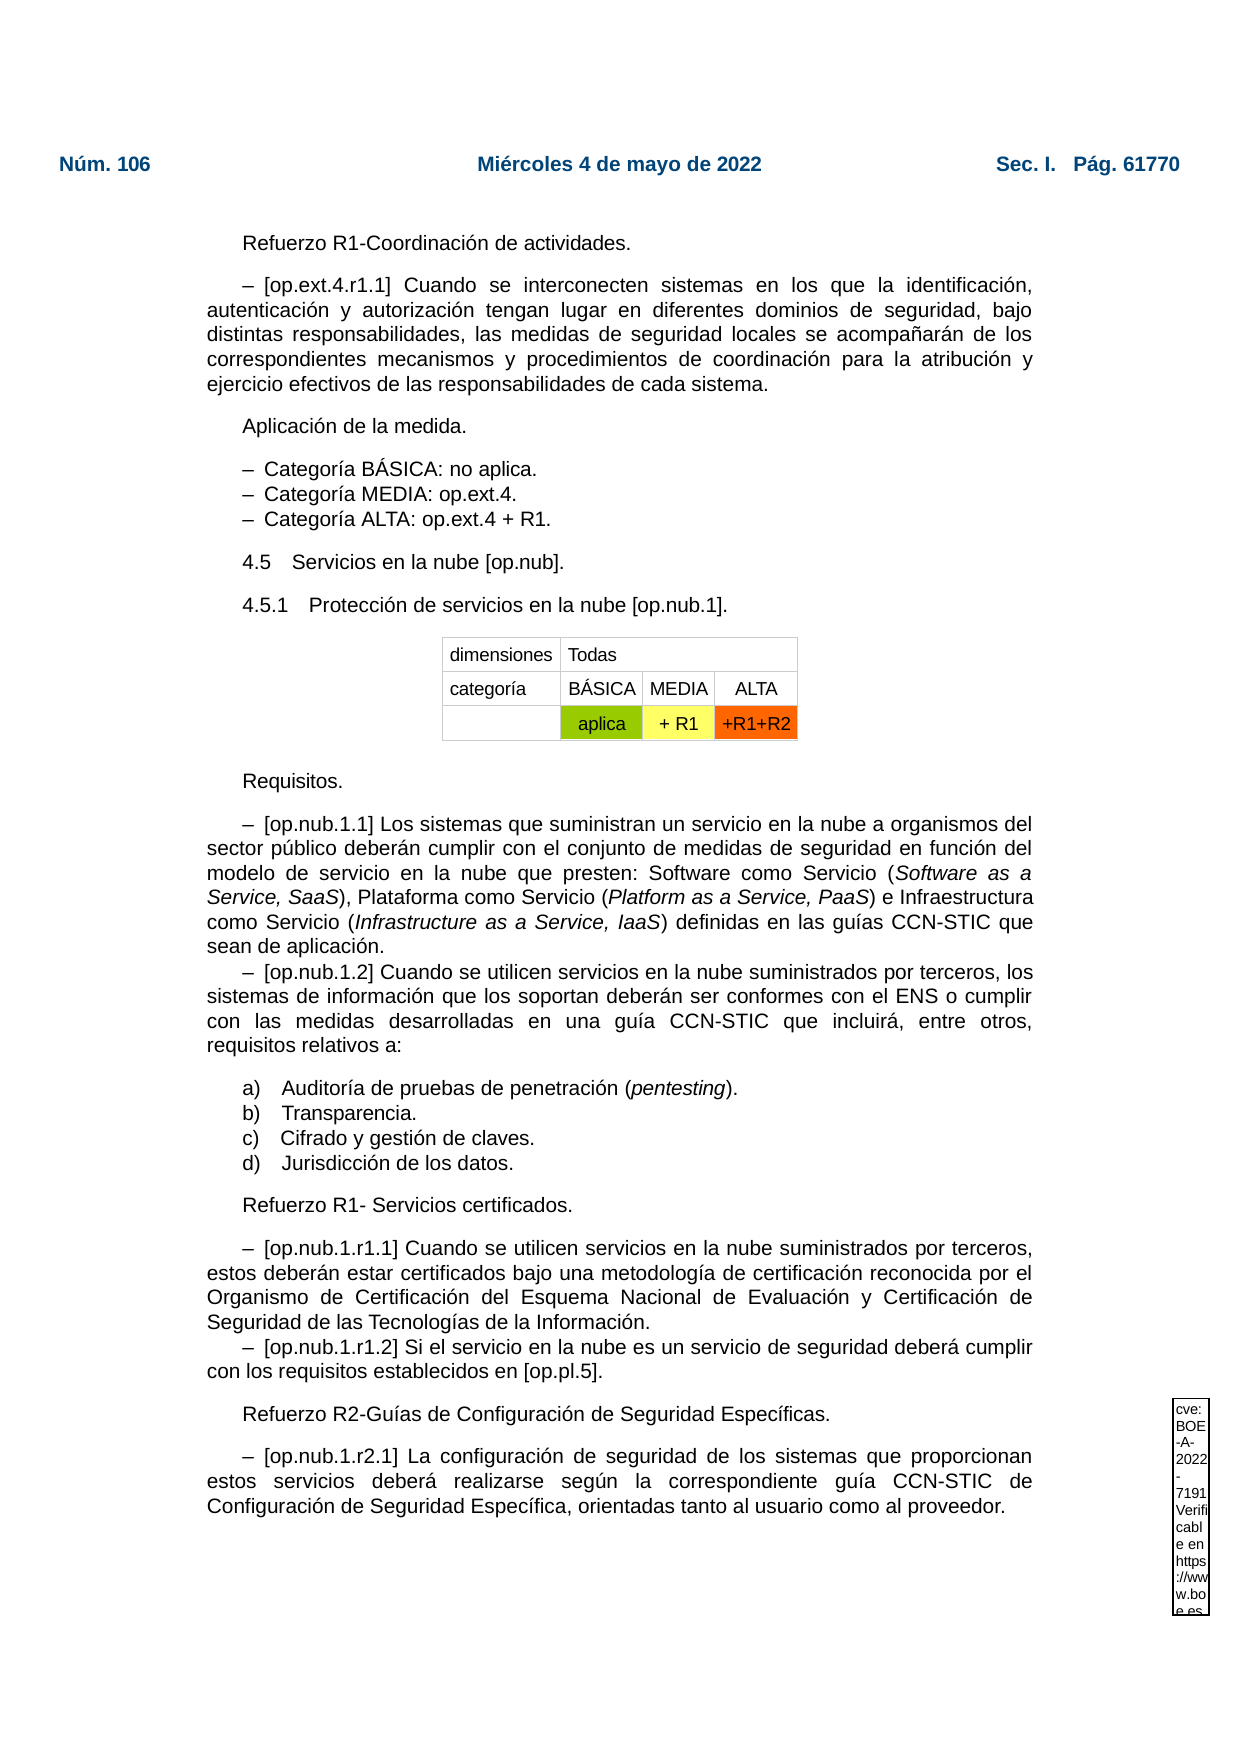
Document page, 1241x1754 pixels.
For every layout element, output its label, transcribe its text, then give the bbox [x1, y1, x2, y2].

list Categoría BÁSICA: no aplica. [242, 457, 1198, 481]
list Protección de servicios en la nube [op.nub.1]. [242, 592, 1198, 616]
text Requisitos. [242, 769, 1198, 793]
list Transparencia. [242, 1101, 1198, 1125]
text Verificable en https://www.boe.es [1176, 1502, 1208, 1614]
list Cifrado y gestión de claves. [242, 1126, 1198, 1150]
list [op.nub.1.1] Los sistemas que suministran un servicio en la nube a organismos del sector público deberán cumplir con el conjunto de medidas de seguridad en función del modelo de servicio en la nube que presten: Software como Servicio (Software as a Service, SaaS), Plataforma como Servicio (Platform as a Service, PaaS) e Infraestructura como Servicio (Infrastructure as a Service, IaaS) definidas en las guías CCN-STIC que sean de aplicación. [207, 811, 1034, 958]
list [op.nub.1.r1.1] Cuando se utilicen servicios en la nube suministrados por terceros, estos deberán estar certificados bajo una metodología de certificación reconocida por el Organismo de Certificación del Esquema Nacional de Evaluación y Certificación de Seguridad de las Tecnologías de la Información. [207, 1236, 1034, 1333]
list [op.nub.1.r1.2] Si el servicio en la nube es un servicio de seguridad deberá cumplir con los requisitos establecidos en [op.pl.5]. [207, 1334, 1034, 1383]
list Categoría MEDIA: op.ext.4. [242, 482, 1198, 506]
text Refuerzo R2-Guías de Configuración de Seguridad Específicas. [242, 1402, 1172, 1426]
text Refuerzo R1-Coordinación de actividades. [242, 230, 1198, 254]
text cve: BOE-A-2022-7191 [1176, 1401, 1208, 1501]
list Servicios en la nube [op.nub]. [242, 549, 1198, 573]
list [op.nub.1.r2.1] La configuración de seguridad de los sistemas que proporcionan estos servicios deberá realizarse según la correspondiente guía CCN-STIC de Configuración de Seguridad Específica, orientadas tanto al usuario como al proveedor. [207, 1444, 1034, 1517]
table_cell [443, 706, 560, 739]
table_cell BÁSICA [561, 672, 642, 705]
list [op.nub.1.2] Cuando se utilicen servicios en la nube suministrados por terceros, los sistemas de información que los soportan deberán ser conformes con el ENS o cumplir con las medidas desarrolladas en una guía CCN-STIC que incluirá, entre otros, requisitos relativos a: [207, 959, 1034, 1057]
list Jurisdicción de los datos. Refuerzo R1- Servicios certificados. [242, 1151, 574, 1217]
list Categoría ALTA: op.ext.4 + R1. [242, 507, 1198, 531]
text Aplicación de la medida. [242, 414, 1198, 438]
table_header dimensiones [443, 638, 560, 671]
table_cell +R1+R2 [715, 706, 797, 739]
table_cell + R1 [643, 706, 714, 739]
table_cell aplica [561, 706, 642, 739]
table_header Todas [561, 638, 797, 671]
list Auditoría de pruebas de penetración (pentesting). [242, 1076, 1198, 1100]
table_cell MEDIA [643, 672, 714, 705]
table_cell categoría [443, 672, 560, 705]
table_cell ALTA [715, 672, 797, 705]
list [op.ext.4.r1.1] Cuando se interconecten sistemas en los que la identificación, autenticación y autorización tengan lugar en diferentes dominios de seguridad, bajo distintas responsabilidades, las medidas de seguridad locales se acompañarán de los correspondientes mecanismos y procedimientos de coordinación para la atribución y ejercicio efectivos de las responsabilidades de cada sistema. [207, 273, 1034, 395]
text Núm. 106 Miércoles 4 de mayo de 2022 Sec. I. Pág. 61770 [59, 151, 1198, 175]
